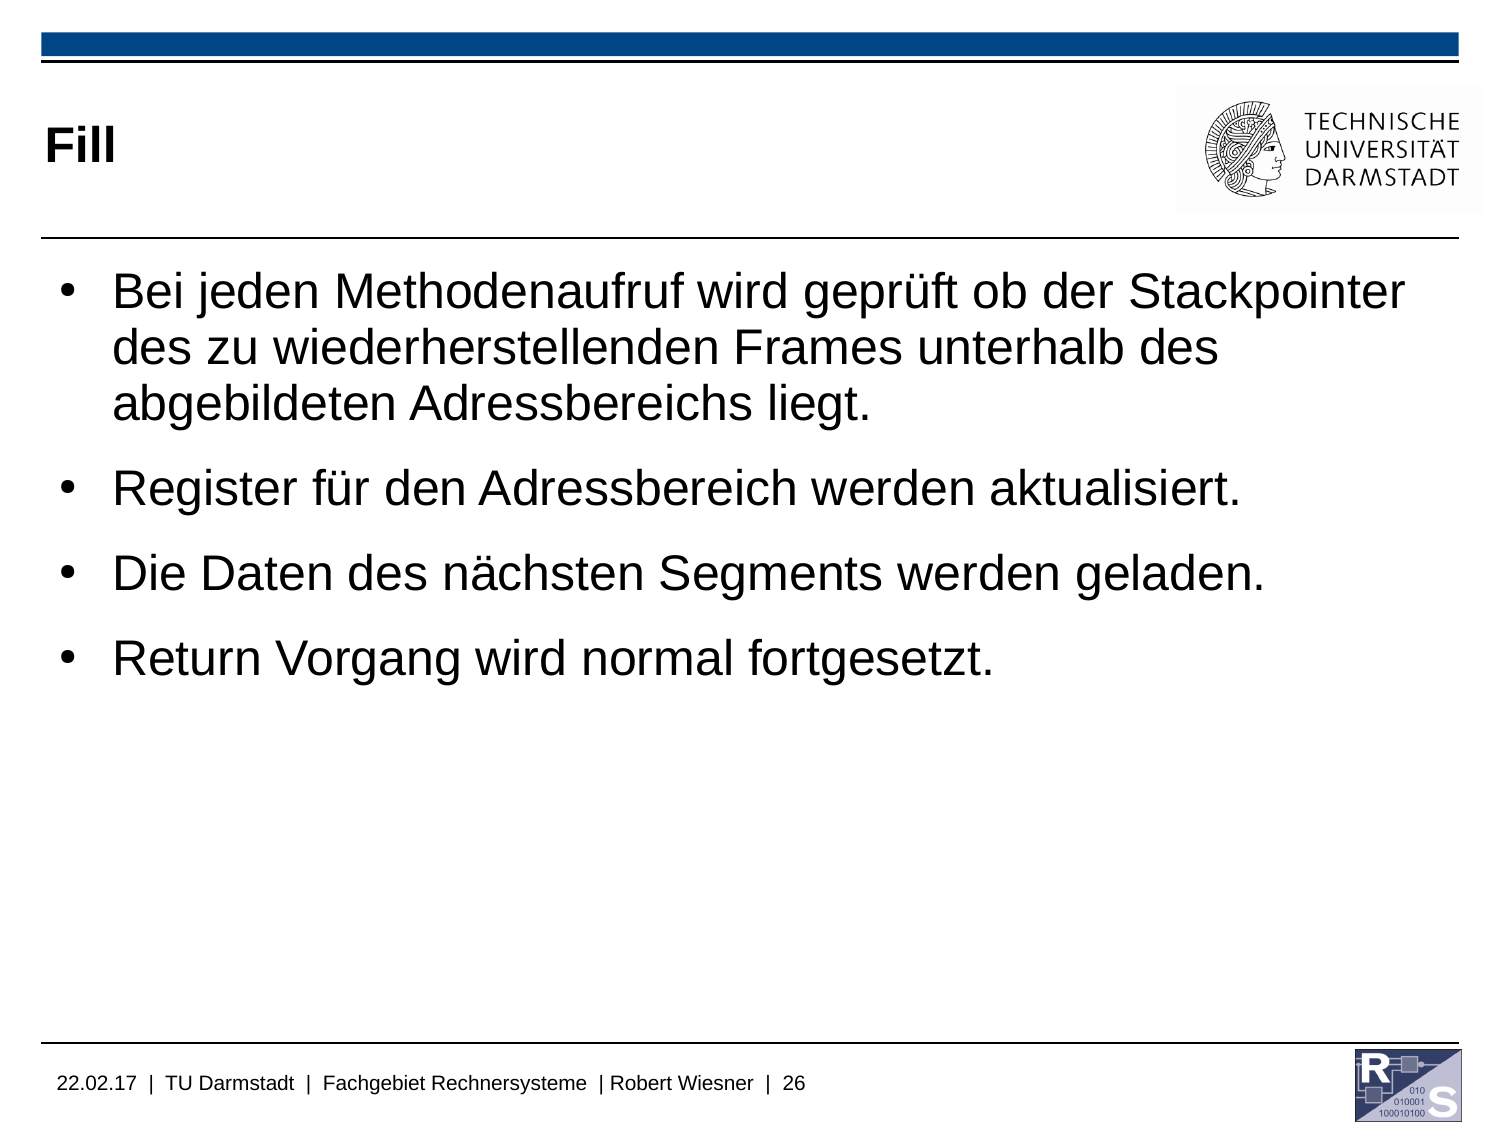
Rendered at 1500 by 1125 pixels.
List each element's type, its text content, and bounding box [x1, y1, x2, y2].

picture [1355, 1049, 1462, 1122]
title Fill [44, 69, 1135, 221]
list Bei jeden Methodenaufruf wird geprüft ob der Stackpointer des zu wiederherstellenden Frames unterhalb des abgebildeten Adressbereichs liegt. Register für den Adressbereich werden aktualisiert. Die Daten des nächsten Segments werden geladen. Return Vorgang wird normal fortgesetzt. [41, 263, 1455, 1032]
